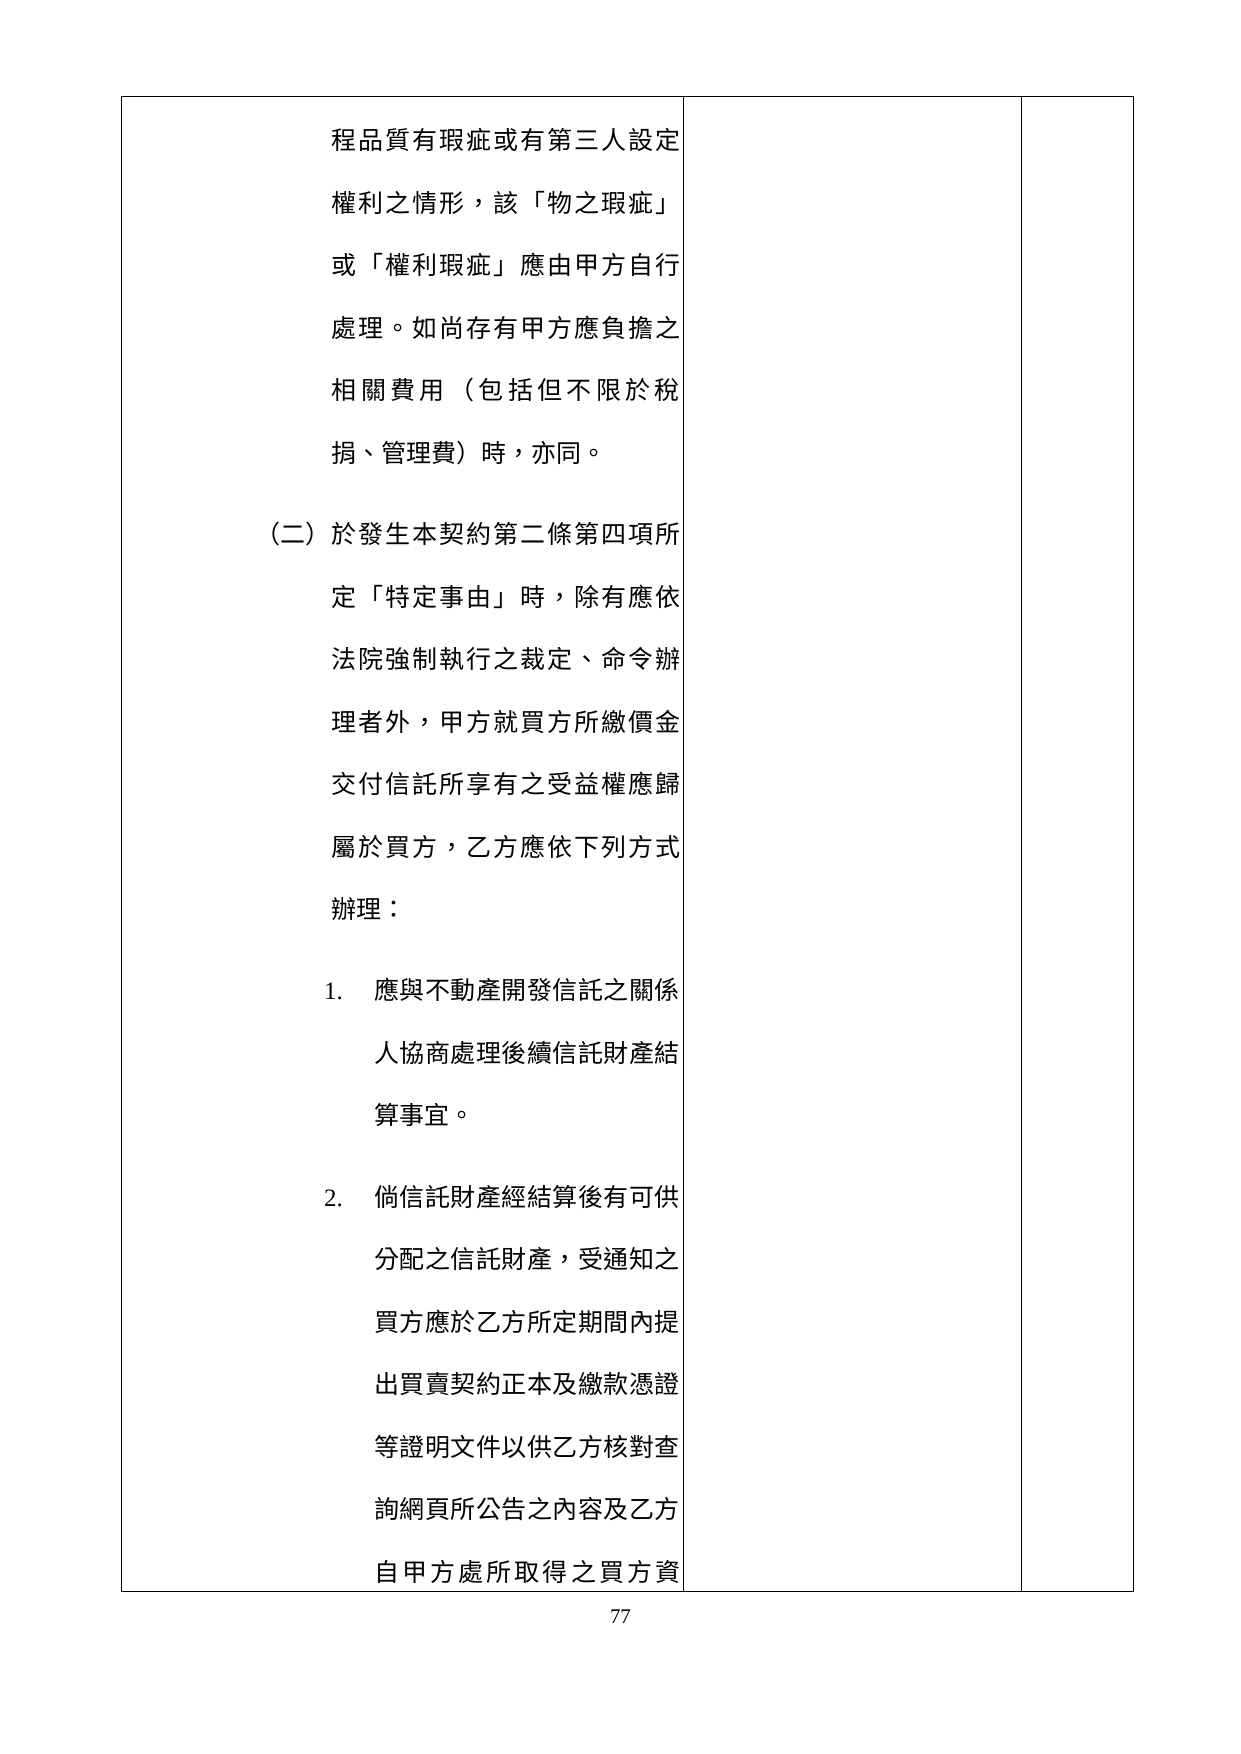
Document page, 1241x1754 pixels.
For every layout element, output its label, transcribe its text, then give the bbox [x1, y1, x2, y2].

table_cell 程品質有瑕疵或有第三人設定權利之情形，該「物之瑕疵」或「權利瑕疵」應由甲方自行處理。如尚存有甲方應負擔之相關費用（包括但不限於稅捐、管理費）時，亦同。 （二） 於發生本契約第二條第四項所定「特定事由」時，除有應依法院強制執行之裁定、命令辦理者外，甲方就買方所繳價金交付信託所享有之受益權應歸屬於買方，乙方應依下列方式辦理： 應與不動產開發信託之關係人協商處理後續信託財產結算事宜。 倘信託財產經結算後有可供分配之信託財產，受通知之買方應於乙方所定期間內提出買賣契約正本及繳款憑證等證明文件以供乙方核對查詢網頁所公告之內容及乙方自甲方處所取得之買方資 [122, 97, 683, 1591]
table_cell [684, 97, 1021, 1591]
table_cell [1022, 97, 1133, 1591]
